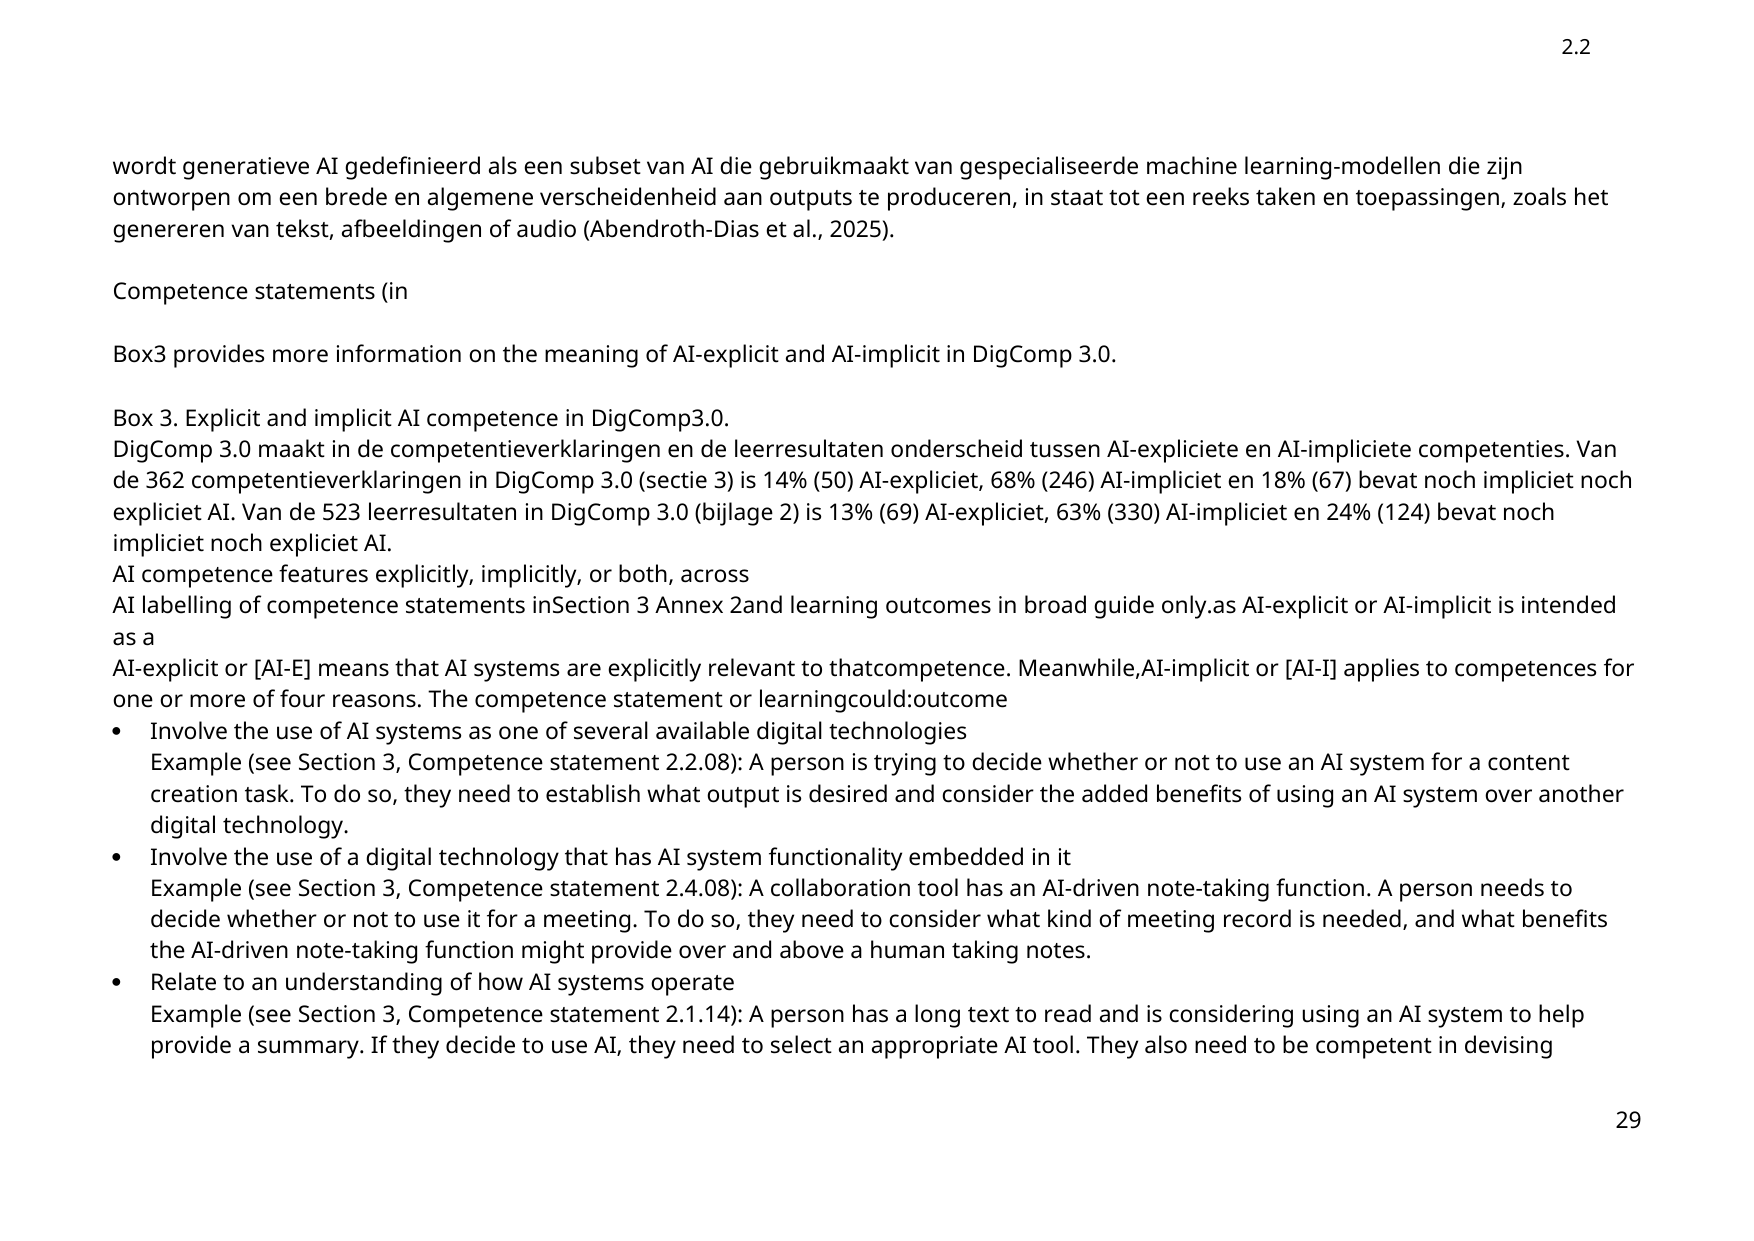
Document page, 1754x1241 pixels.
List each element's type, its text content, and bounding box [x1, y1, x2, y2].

text AI-explicit or [AI-E] means that AI systems are explicitly relevant to thatcompetence. Meanwhile,AI-implicit or [AI-I] applies to competences for one or more of four reasons. The competence statement or learningcould:outcome [112, 652, 1641, 714]
list Involve the use of AI systems as one of several available digital technologies Example (see Section 3, Competence statement 2.2.08): A person is trying to decide whether or not to use an AI system for a content creation task. To do so, they need to establish what output is desired and consider the added benefits of using an AI system over another digital technology. [112, 715, 1641, 840]
text AI competence features explicitly, implicitly, or both, across [112, 558, 1641, 589]
list Relate to an understanding of how AI systems operate Example (see Section 3, Competence statement 2.1.14): A person has a long text to read and is considering using an AI system to help provide a summary. If they decide to use AI, they need to select an appropriate AI tool. They also need to be competent in devising [112, 966, 1641, 1060]
text AI labelling of competence statements inSection 3 Annex 2and learning outcomes in broad guide only.as AI-explicit or AI-implicit is intended as a [112, 589, 1641, 652]
list Involve the use of a digital technology that has AI system functionality embedded in it Example (see Section 3, Competence statement 2.4.08): A collaboration tool has an AI-driven note-taking function. A person needs to decide whether or not to use it for a meeting. To do so, they need to consider what kind of meeting record is needed, and what benefits the AI-driven note-taking function might provide over and above a human taking notes. [112, 841, 1641, 966]
text Box 3. Explicit and implicit AI competence in DigComp3.0. [112, 402, 1641, 433]
text Competence statements (in [112, 275, 1641, 306]
text Box3 provides more information on the meaning of AI-explicit and AI-implicit in DigComp 3.0. [112, 337, 1641, 369]
text DigComp 3.0 maakt in de competentieverklaringen en de leerresultaten onderscheid tussen AI-expliciete en AI-impliciete competenties. Van de 362 competentieverklaringen in DigComp 3.0 (sectie 3) is 14% (50) AI-expliciet, 68% (246) AI-impliciet en 18% (67) bevat noch impliciet noch expliciet AI. Van de 523 leerresultaten in DigComp 3.0 (bijlage 2) is 13% (69) AI-expliciet, 63% (330) AI-impliciet en 24% (124) bevat noch impliciet noch expliciet AI. [112, 433, 1641, 558]
text wordt generatieve AI gedefinieerd als een subset van AI die gebruikmaakt van gespecialiseerde machine learning-modellen die zijn ontworpen om een brede en algemene verscheidenheid aan outputs te produceren, in staat tot een reeks taken en toepassingen, zoals het genereren van tekst, afbeeldingen of audio (Abendroth-Dias et al., 2025). [112, 150, 1641, 244]
